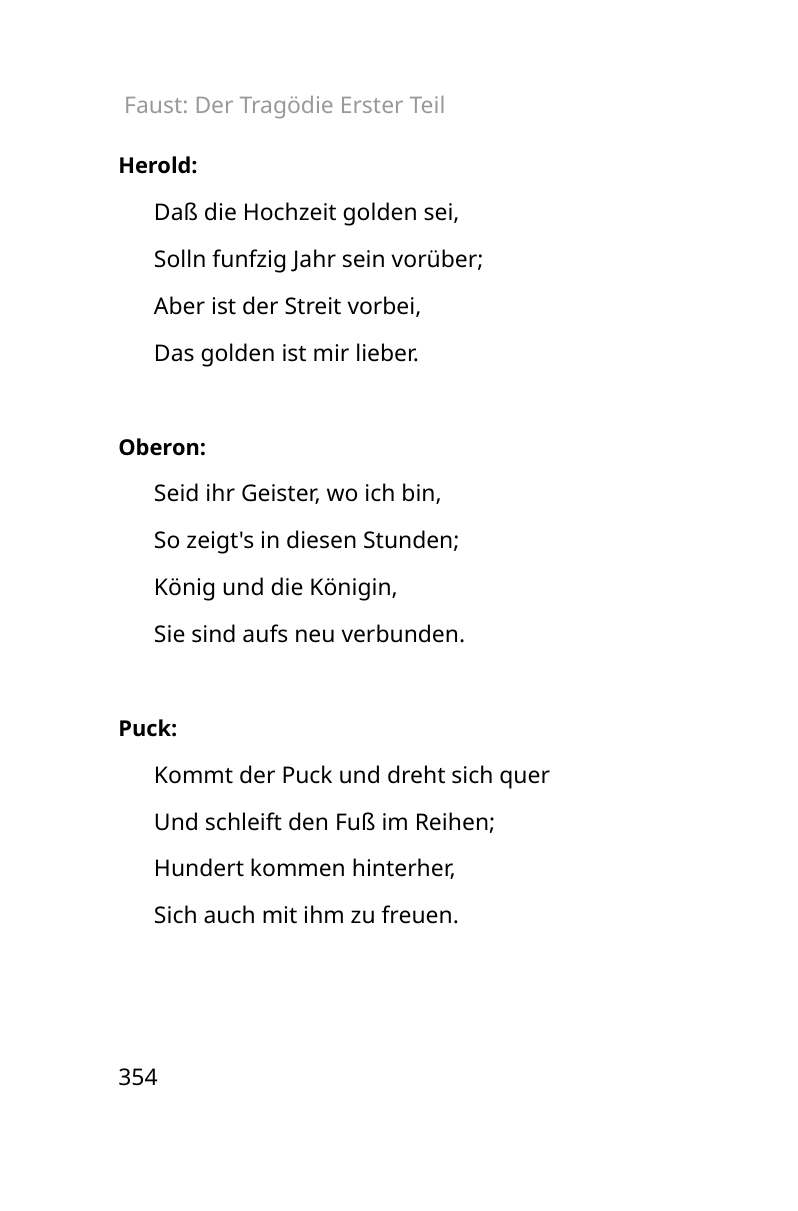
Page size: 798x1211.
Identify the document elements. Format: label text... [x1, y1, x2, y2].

text Herold: Daß die Hochzeit golden sei, Solln funfzig Jahr sein vorüber; Aber ist der Streit vorbei, Das golden ist mir lieber. [118, 149, 679, 368]
text Oberon: Seid ihr Geister, wo ich bin, So zeigt's in diesen Stunden; König und die Königin, Sie sind aufs neu verbunden. [118, 401, 679, 649]
text Puck: Kommt der Puck und dreht sich quer Und schleift den Fuß im Reihen; Hundert kommen hinterher, Sich auch mit ihm zu freuen. [118, 683, 679, 931]
